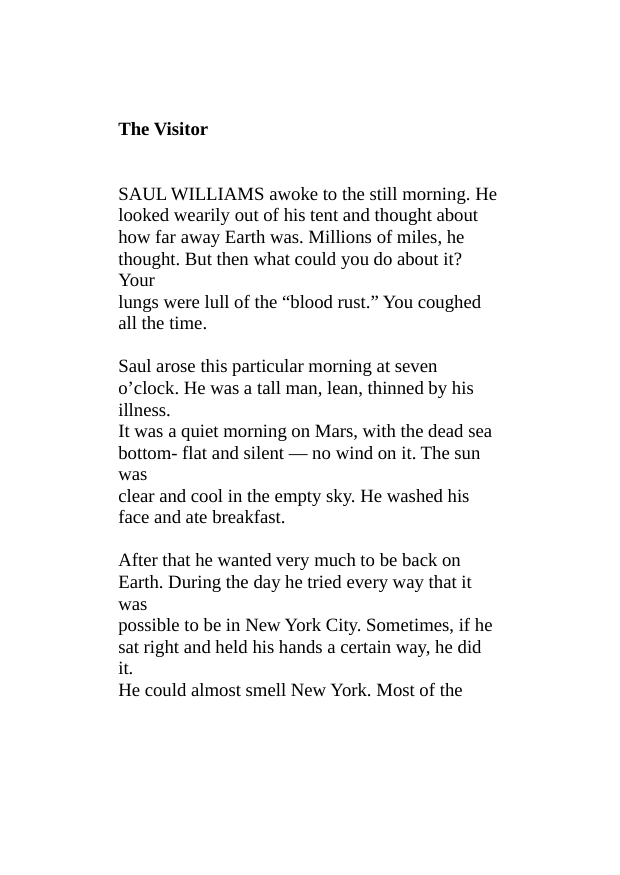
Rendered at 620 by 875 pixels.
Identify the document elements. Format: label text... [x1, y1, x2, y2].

text The Visitor SAUL WILLIAMS awoke to the still morning. He looked wearily out of his tent and thought about how far away Earth was. Millions of miles, he thought. But then what could you do about it? Your lungs were lull of the “blood rust.” You coughed all the time. Saul arose this particular morning at seven o’clock. He was a tall man, lean, thinned by his illness. It was a quiet morning on Mars, with the dead sea bottom- flat and silent — no wind on it. The sun was clear and cool in the empty sky. He washed his face and ate breakfast. After that he wanted very much to be back on Earth. During the day he tried every way that it was possible to be in New York City. Sometimes, if he sat right and held his hands a certain way, he did it. He could almost smell New York. Most of the [118, 118, 501, 700]
